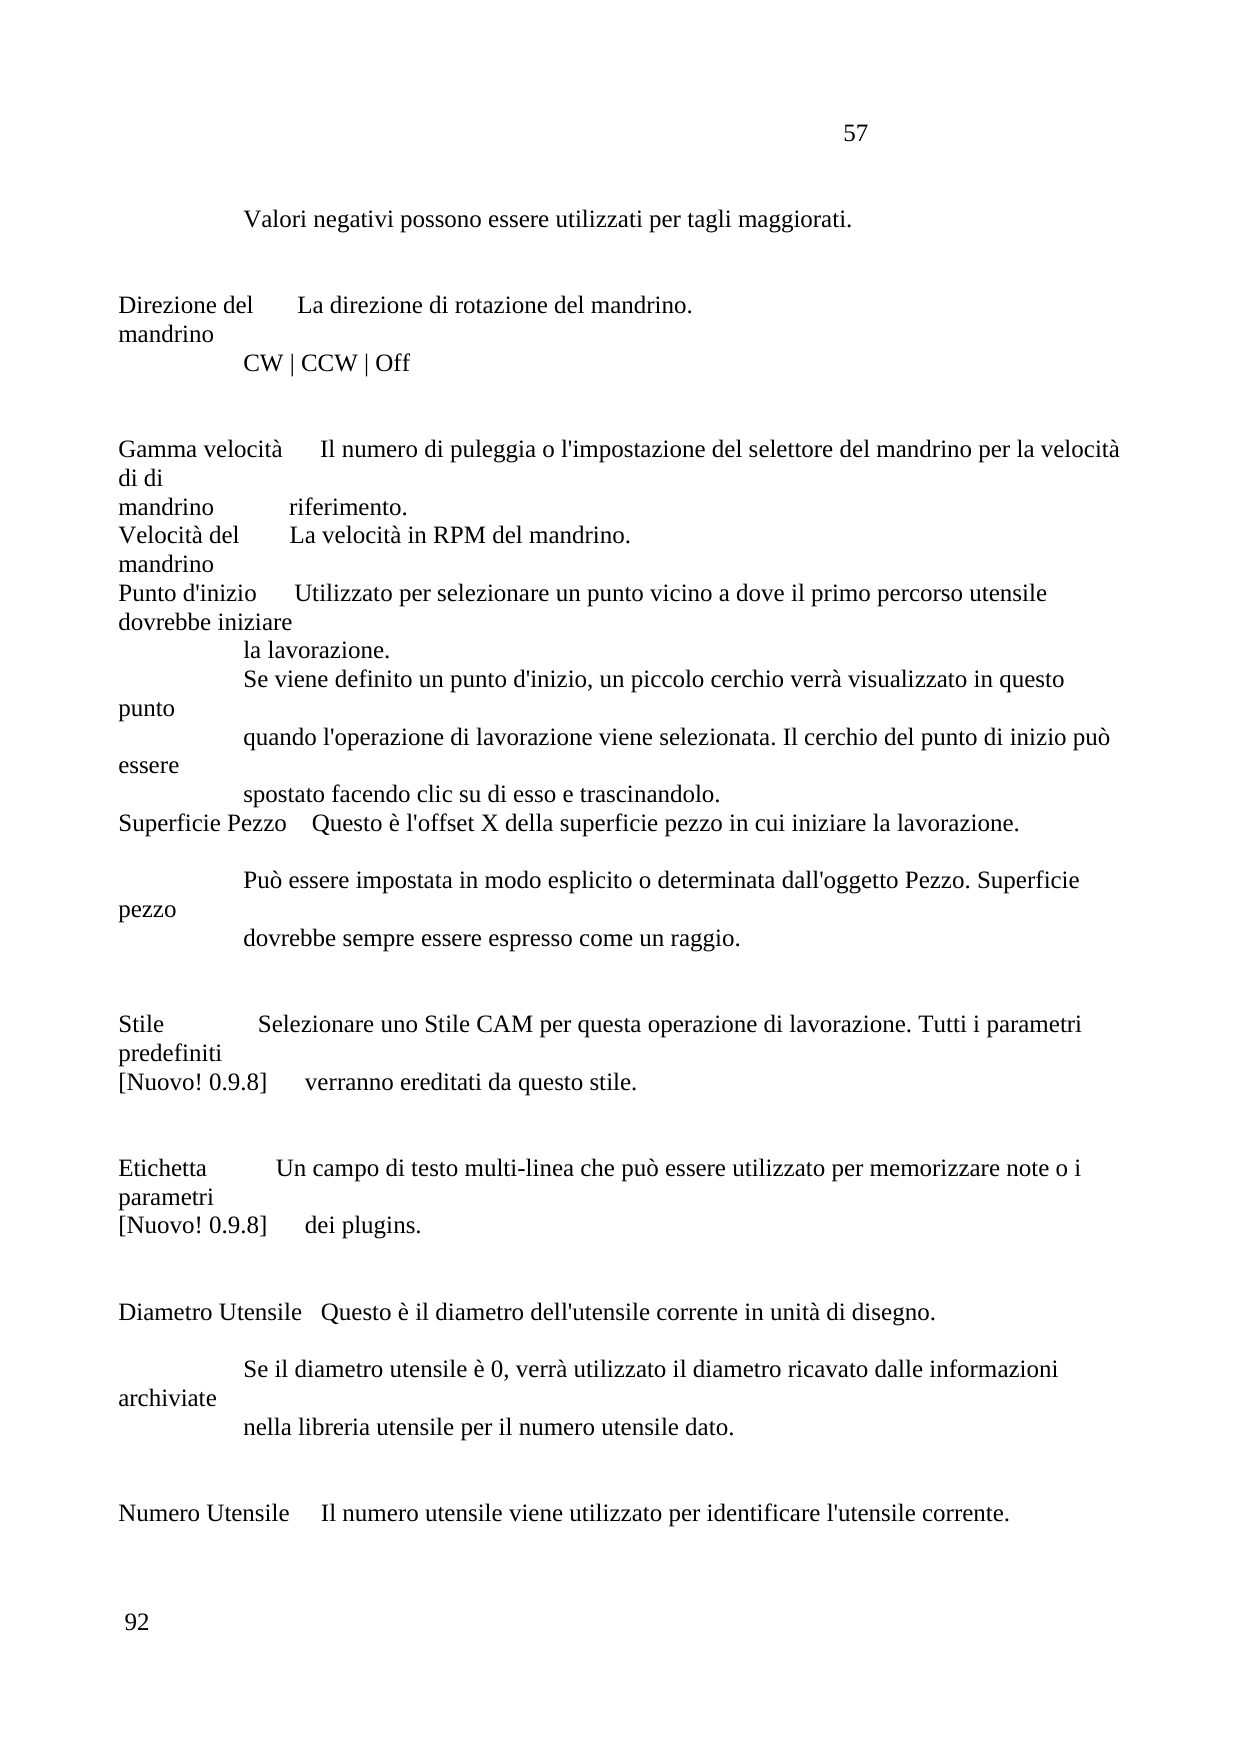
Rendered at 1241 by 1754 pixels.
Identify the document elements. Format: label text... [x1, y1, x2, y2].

text CW | CCW | Off [118, 348, 1122, 377]
text Numero Utensile Il numero utensile viene utilizzato per identificare l'utensile corrente. [118, 1498, 1122, 1527]
text quando l'operazione di lavorazione viene selezionata. Il cerchio del punto di inizio può essere [118, 722, 1122, 779]
text [Nuovo! 0.9.8] verranno ereditati da questo stile. [118, 1067, 1122, 1096]
text Velocità del La velocità in RPM del mandrino. [118, 521, 1122, 549]
text Se viene definito un punto d'inizio, un piccolo cerchio verrà visualizzato in questo punto [118, 664, 1122, 722]
text Può essere impostata in modo esplicito o determinata dall'oggetto Pezzo. Superficie pezzo [118, 866, 1122, 923]
text la lavorazione. [118, 636, 1122, 664]
text Etichetta Un campo di testo multi-linea che può essere utilizzato per memorizzare note o i parametri [118, 1153, 1122, 1211]
text [Nuovo! 0.9.8] dei plugins. [118, 1211, 1122, 1239]
text Diametro Utensile Questo è il diametro dell'utensile corrente in unità di disegno. [118, 1297, 1122, 1326]
text mandrino riferimento. [118, 492, 1122, 521]
text 57 [118, 118, 1122, 147]
text Se il diametro utensile è 0, verrà utilizzato il diametro ricavato dalle informazioni archiviate [118, 1354, 1122, 1412]
text nella libreria utensile per il numero utensile dato. [118, 1412, 1122, 1441]
text Stile Selezionare uno Stile CAM per questa operazione di lavorazione. Tutti i parametri predefiniti [118, 1009, 1122, 1067]
text mandrino [118, 319, 1122, 348]
text Superficie Pezzo Questo è l'offset X della superficie pezzo in cui iniziare la lavorazione. [118, 808, 1122, 837]
text dovrebbe sempre essere espresso come un raggio. [118, 923, 1122, 952]
text Gamma velocità Il numero di puleggia o l'impostazione del selettore del mandrino per la velocità di di [118, 434, 1122, 492]
text Valori negativi possono essere utilizzati per tagli maggiorati. [118, 204, 1122, 233]
text mandrino [118, 549, 1122, 578]
text spostato facendo clic su di esso e trascinandolo. [118, 779, 1122, 808]
text Direzione del La direzione di rotazione del mandrino. [118, 291, 1122, 319]
text Punto d'inizio Utilizzato per selezionare un punto vicino a dove il primo percorso utensile dovrebbe iniziare [118, 578, 1122, 636]
